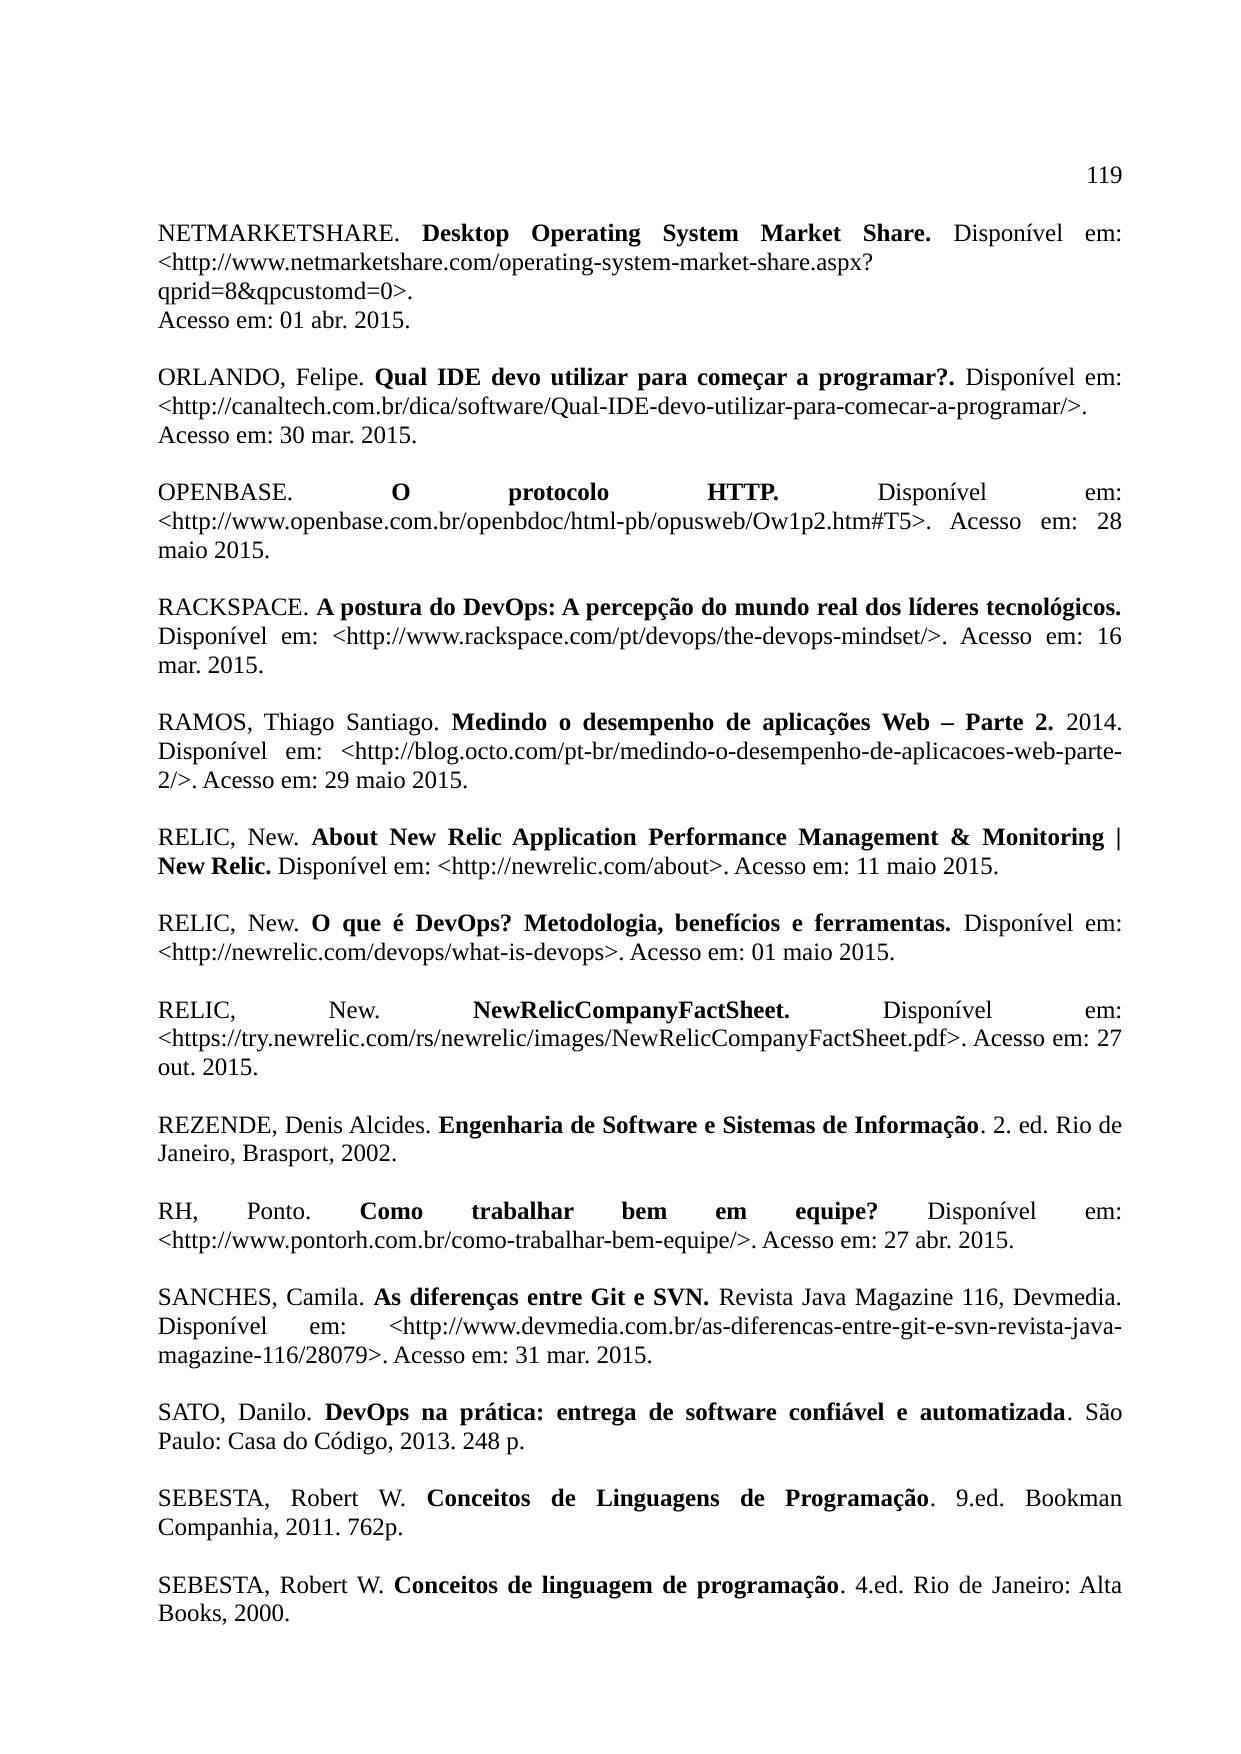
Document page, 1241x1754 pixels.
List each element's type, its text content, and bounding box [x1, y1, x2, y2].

text ORLANDO, Felipe. Qual IDE devo utilizar para começar a programar?. Disponível em: <http://canaltech.com.br/dica/software/Qual-IDE-devo-utilizar-para-comecar-a-programar/>. Acesso em: 30 mar. 2015. [158, 362, 1122, 448]
text SATO, Danilo. DevOps na prática: entrega de software confiável e automatizada. São Paulo: Casa do Código, 2013. 248 p. [158, 1397, 1122, 1455]
text RELIC, New. O que é DevOps? Metodologia, benefícios e ferramentas. Disponível em: <http://newrelic.com/devops/what-is-devops>. Acesso em: 01 maio 2015. [158, 908, 1122, 966]
text RELIC, New. About New Relic Application Performance Management & Monitoring | New Relic. Disponível em: <http://newrelic.com/about>. Acesso em: 11 maio 2015. [158, 822, 1122, 880]
text RAMOS, Thiago Santiago. Medindo o desempenho de aplicações Web – Parte 2. 2014. Disponível em: <http://blog.octo.com/pt-br/medindo-o-desempenho-de-aplicacoes-web-parte-2/>. Acesso em: 29 maio 2015. [158, 707, 1122, 793]
text NETMARKETSHARE. Desktop Operating System Market Share. Disponível em: <http://www.netmarketshare.com/operating-system-market-share.aspx?qprid=8&qpcustomd=0>. [158, 218, 1122, 305]
text OPENBASE. O protocolo HTTP. Disponível em: <http://www.openbase.com.br/openbdoc/html-pb/opusweb/Ow1p2.htm#T5>. Acesso em: 28 maio 2015. [158, 477, 1122, 563]
text SANCHES, Camila. As diferenças entre Git e SVN. Revista Java Magazine 116, Devmedia. Disponível em: <http://www.devmedia.com.br/as-diferencas-entre-git-e-svn-revista-java-magazine-116/28079>. Acesso em: 31 mar. 2015. [158, 1282, 1122, 1368]
text SEBESTA, Robert W. Conceitos de linguagem de programação. 4.ed. Rio de Janeiro: Alta Books, 2000. [158, 1570, 1122, 1627]
text Acesso em: 01 abr. 2015. [158, 305, 1122, 333]
text RACKSPACE. A postura do DevOps: A percepção do mundo real dos líderes tecnológicos. Disponível em: <http://www.rackspace.com/pt/devops/the-devops-mindset/>. Acesso em: 16 mar. 2015. [158, 592, 1122, 678]
text RELIC, New. NewRelicCompanyFactSheet. Disponível em: <https://try.newrelic.com/rs/newrelic/images/NewRelicCompanyFactSheet.pdf>. Acesso em: 27 out. 2015. [158, 995, 1122, 1081]
text REZENDE, Denis Alcides. Engenharia de Software e Sistemas de Informação. 2. ed. Rio de Janeiro, Brasport, 2002. [158, 1110, 1122, 1167]
text SEBESTA, Robert W. Conceitos de Linguagens de Programação. 9.ed. Bookman Companhia, 2011. 762p. [158, 1483, 1122, 1541]
text RH, Ponto. Como trabalhar bem em equipe? Disponível em: <http://www.pontorh.com.br/como-trabalhar-bem-equipe/>. Acesso em: 27 abr. 2015. [158, 1196, 1122, 1253]
